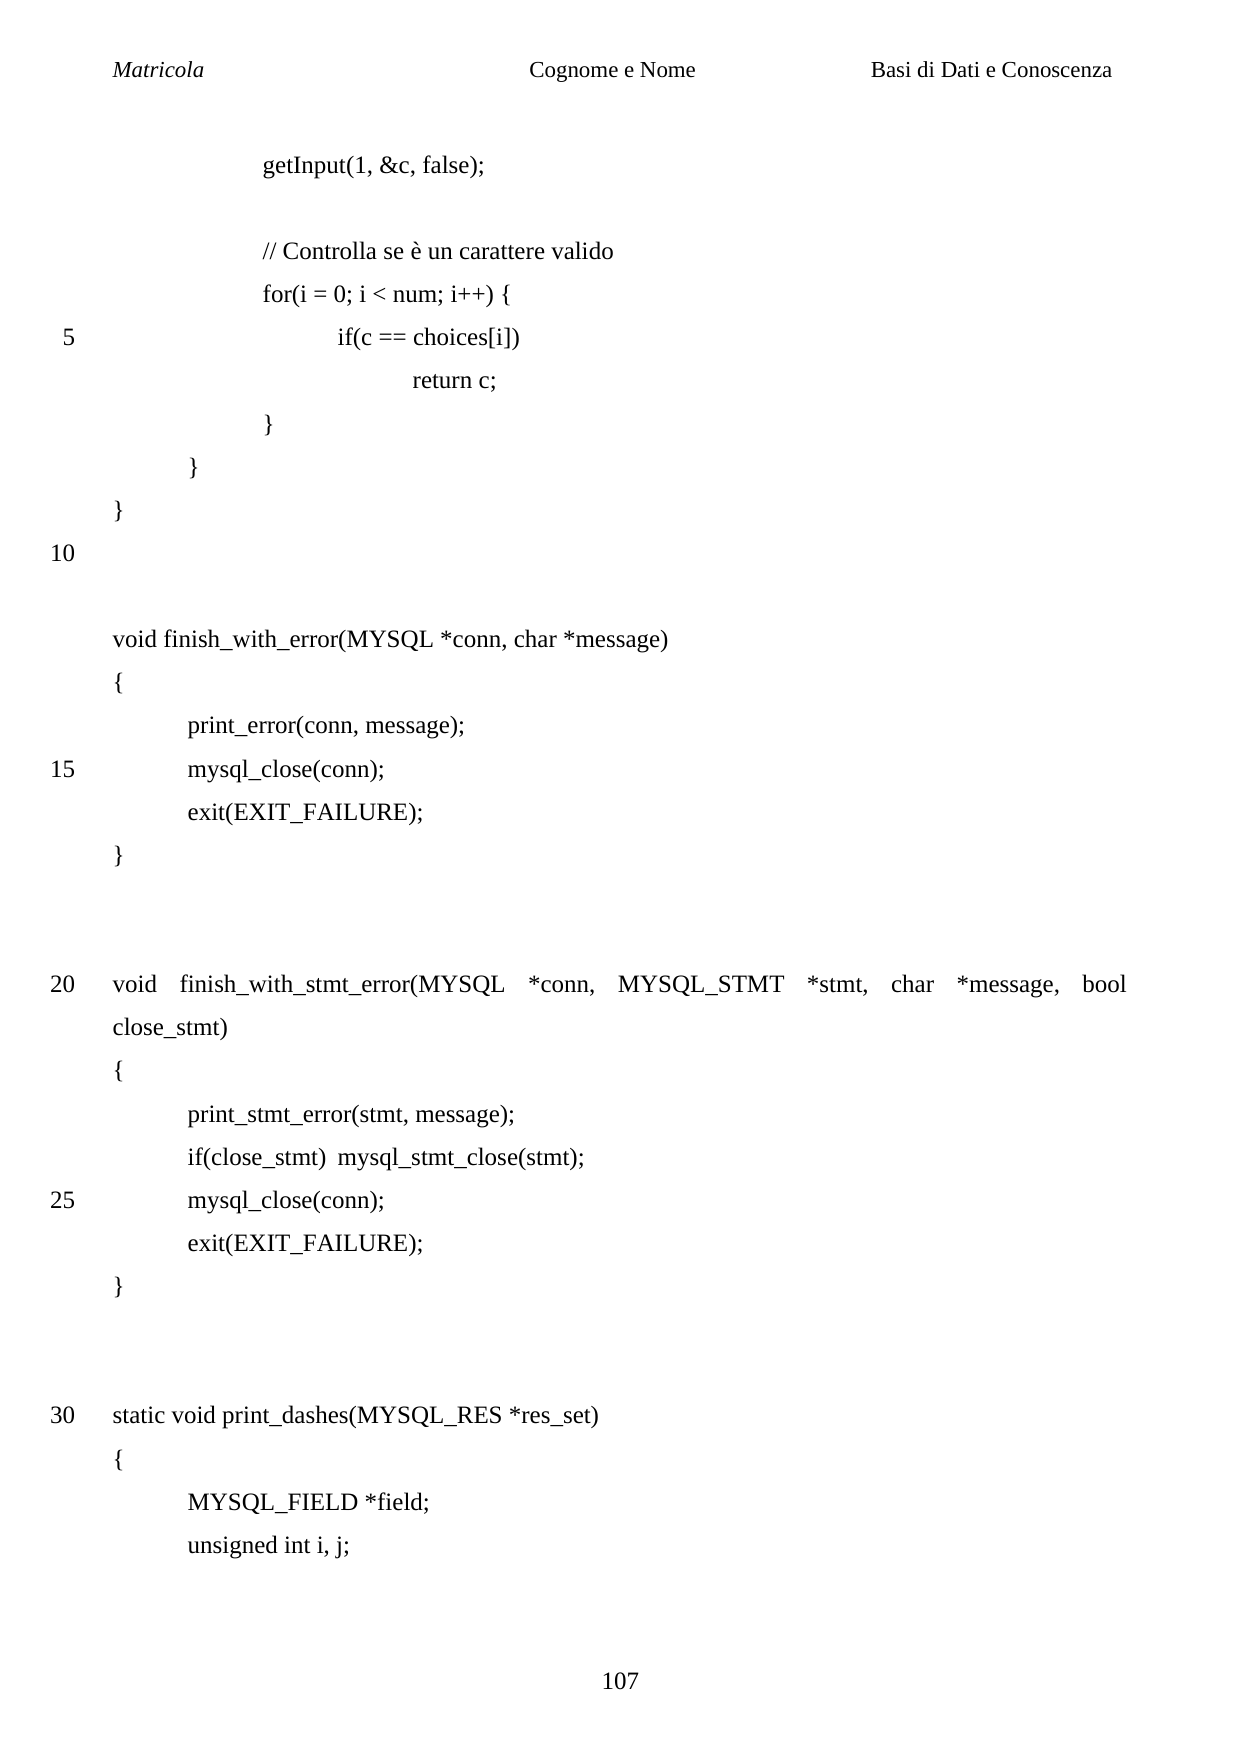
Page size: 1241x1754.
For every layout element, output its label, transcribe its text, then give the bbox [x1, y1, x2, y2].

text if(close_stmt) mysql_stmt_close(stmt); [112, 1142, 1128, 1171]
text unsigned int i, j; [112, 1530, 1128, 1559]
text for(i = 0; i < num; i++) { [112, 279, 1128, 308]
text MYSQL_FIELD *field; [112, 1487, 1128, 1516]
text } [112, 1271, 1128, 1300]
text print_stmt_error(stmt, message); [112, 1099, 1128, 1127]
text return c; [112, 366, 1128, 394]
text getInput(1, &c, false); [112, 150, 1128, 179]
text } [112, 840, 1128, 869]
text mysql_close(conn); [112, 754, 1128, 782]
text static void print_dashes(MYSQL_RES *res_set) [112, 1401, 1128, 1429]
text // Controlla se è un carattere valido [112, 236, 1128, 265]
text { [112, 667, 1128, 696]
text exit(EXIT_FAILURE); [112, 797, 1128, 826]
text } [112, 495, 1128, 524]
text } [112, 409, 1128, 437]
text void finish_with_error(MYSQL *conn, char *message) [112, 624, 1128, 653]
text } [112, 452, 1128, 481]
text { [112, 1056, 1128, 1084]
text if(c == choices[i]) [112, 322, 1128, 351]
text void finish_with_stmt_error(MYSQL *conn, MYSQL_STMT *stmt, char *message, bool close_stmt) [112, 969, 1128, 1041]
text { [112, 1444, 1128, 1472]
text exit(EXIT_FAILURE); [112, 1228, 1128, 1257]
text print_error(conn, message); [112, 711, 1128, 739]
text mysql_close(conn); [112, 1185, 1128, 1214]
